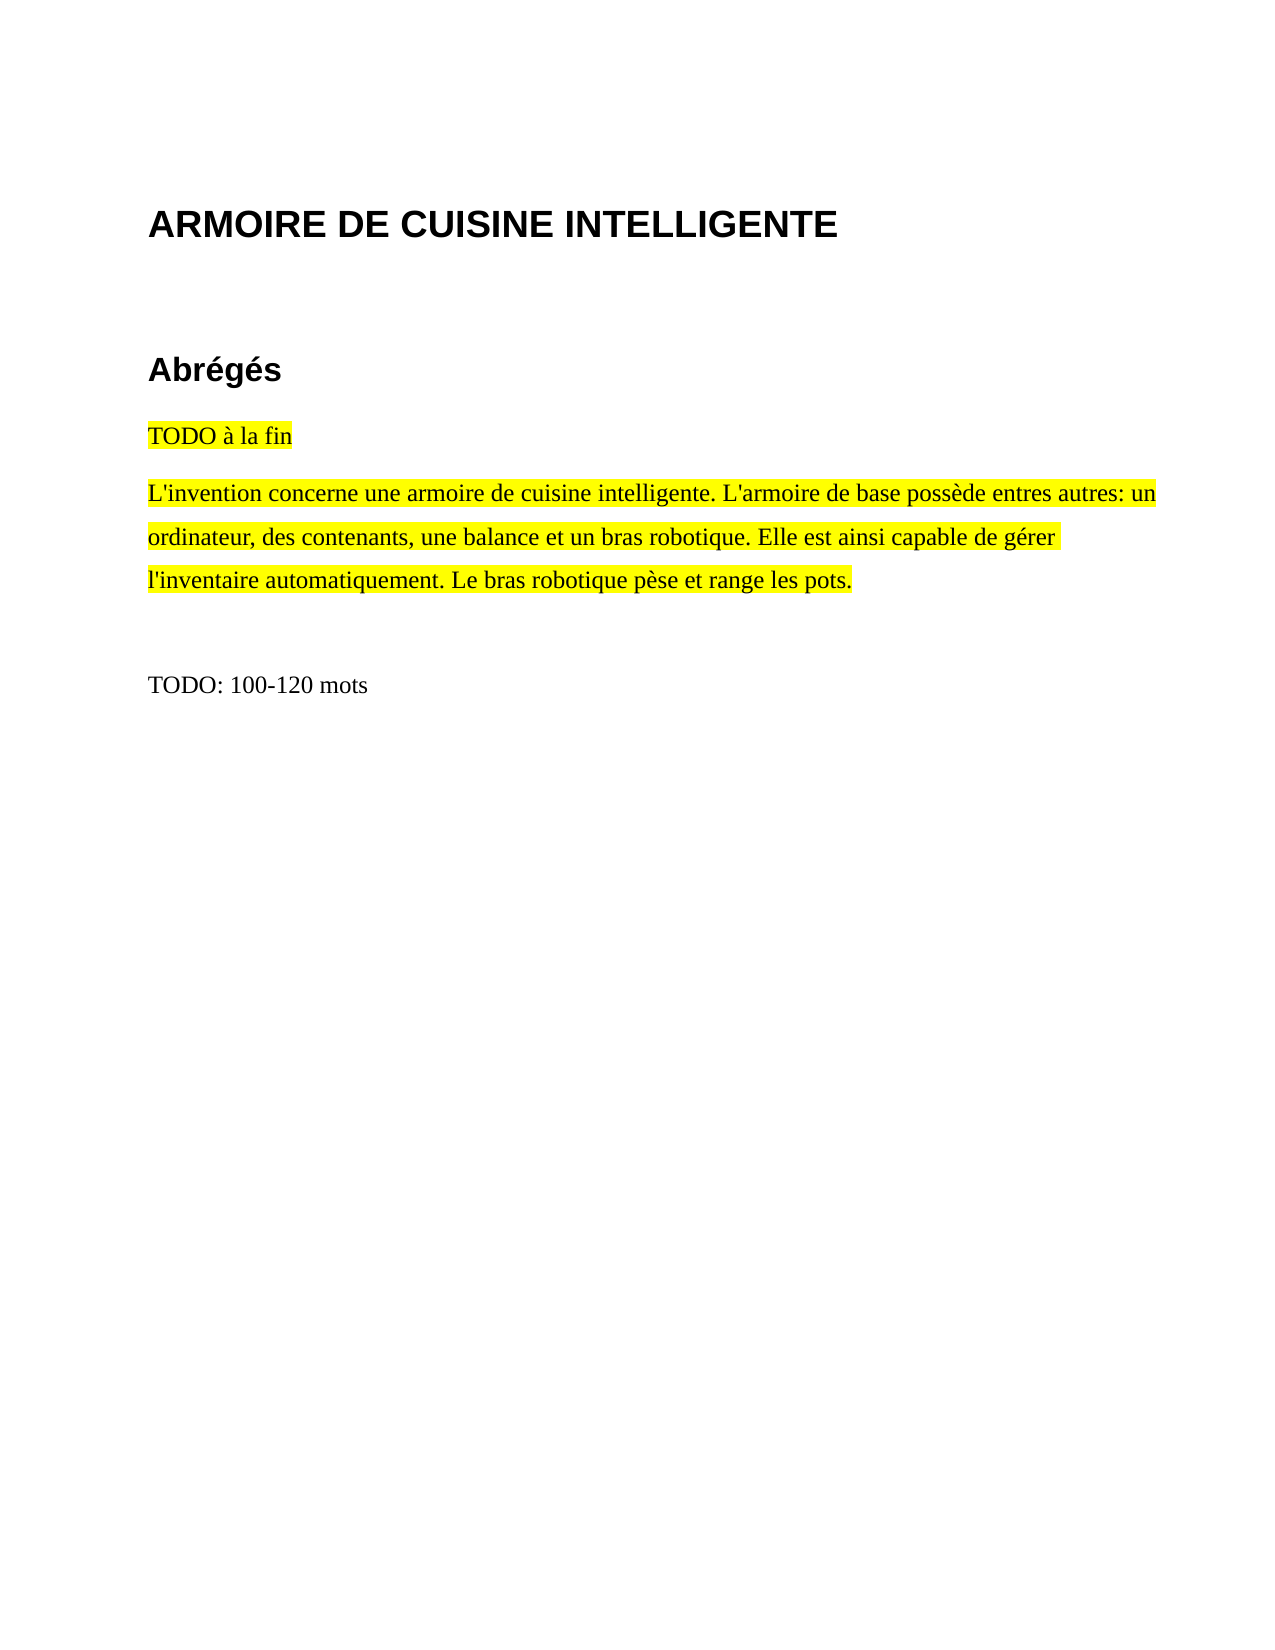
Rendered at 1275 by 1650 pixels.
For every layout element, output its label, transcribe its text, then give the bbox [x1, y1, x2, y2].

text L'invention concerne une armoire de cuisine intelligente. L'armoire de base possède entres autres: un ordinateur, des contenants, une balance et un bras robotique. Elle est ainsi capable de gérer l'inventaire automatiquement. Le bras robotique pèse et range les pots. [148, 478, 1157, 593]
subtitle Abrégés [148, 350, 1157, 389]
text TODO à la fin [148, 421, 1157, 449]
subtitle ARMOIRE DE CUISINE INTELLIGENTE [148, 201, 1157, 245]
text TODO: 100-120 mots [148, 670, 1157, 699]
